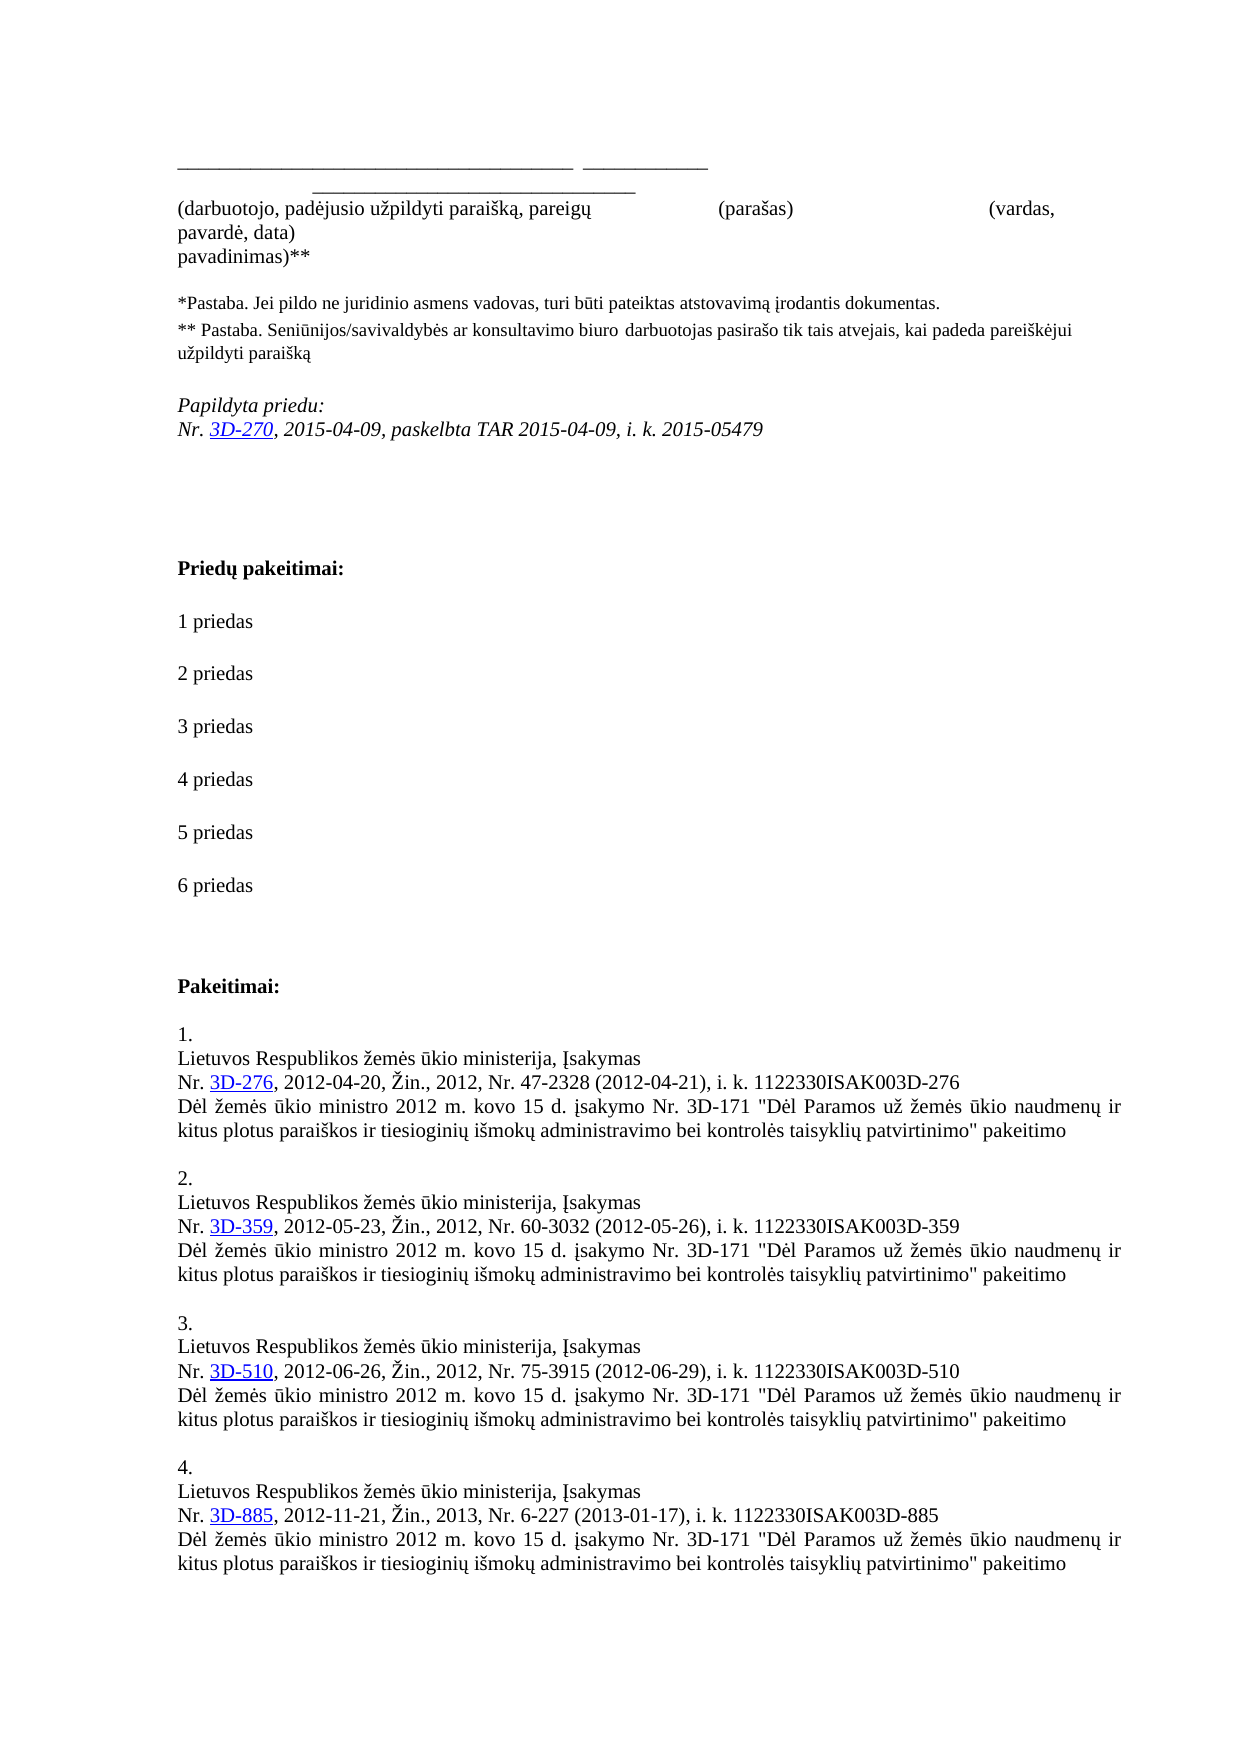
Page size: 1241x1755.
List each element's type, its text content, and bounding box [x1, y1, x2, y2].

text 6 priedas [177, 873, 1122, 897]
text 2 priedas [177, 661, 1122, 685]
text Nr. 3D-276, 2012-04-20, Žin., 2012, Nr. 47-2328 (2012-04-21), i. k. 1122330ISAK003D-276 [177, 1070, 1122, 1094]
text 2. [177, 1166, 1122, 1190]
text Dėl žemės ūkio ministro 2012 m. kovo 15 d. įsakymo Nr. 3D-171 "Dėl Paramos už žemės ūkio naudmenų ir kitus plotus paraiškos ir tiesioginių išmokų administravimo bei kontrolės taisyklių patvirtinimo" pakeitimo [177, 1094, 1122, 1142]
text 1 priedas [177, 608, 1122, 633]
text (darbuotojo, padėjusio užpildyti paraišką, pareigų (parašas) (vardas, pavardė, data) [177, 196, 1122, 244]
text Nr. 3D-510, 2012-06-26, Žin., 2012, Nr. 75-3915 (2012-06-29), i. k. 1122330ISAK003D-510 [177, 1358, 1122, 1383]
text Lietuvos Respublikos žemės ūkio ministerija, Įsakymas [177, 1190, 1122, 1214]
text pavadinimas)** [177, 244, 1122, 268]
text 4. [177, 1455, 1122, 1479]
text Nr. 3D-885, 2012-11-21, Žin., 2013, Nr. 6-227 (2013-01-17), i. k. 1122330ISAK003D-885 [177, 1503, 1122, 1527]
text Lietuvos Respublikos žemės ūkio ministerija, Įsakymas [177, 1479, 1122, 1503]
text *Pastaba. Jei pildo ne juridinio asmens vadovas, turi būti pateiktas atstovavimą įrodantis dokumentas. [177, 292, 1122, 313]
text Nr. 3D-359, 2012-05-23, Žin., 2012, Nr. 60-3032 (2012-05-26), i. k. 1122330ISAK003D-359 [177, 1214, 1122, 1238]
text Lietuvos Respublikos žemės ūkio ministerija, Įsakymas [177, 1046, 1122, 1070]
text Dėl žemės ūkio ministro 2012 m. kovo 15 d. įsakymo Nr. 3D-171 "Dėl Paramos už žemės ūkio naudmenų ir kitus plotus paraiškos ir tiesioginių išmokų administravimo bei kontrolės taisyklių patvirtinimo" pakeitimo [177, 1238, 1122, 1286]
text 3. [177, 1310, 1122, 1334]
text Dėl žemės ūkio ministro 2012 m. kovo 15 d. įsakymo Nr. 3D-171 "Dėl Paramos už žemės ūkio naudmenų ir kitus plotus paraiškos ir tiesioginių išmokų administravimo bei kontrolės taisyklių patvirtinimo" pakeitimo [177, 1527, 1122, 1575]
text 5 priedas [177, 820, 1122, 844]
text Nr. 3D-270, 2015-04-09, paskelbta TAR 2015-04-09, i. k. 2015-05479 [177, 417, 1122, 441]
text Lietuvos Respublikos žemės ūkio ministerija, Įsakymas [177, 1334, 1122, 1358]
text Dėl žemės ūkio ministro 2012 m. kovo 15 d. įsakymo Nr. 3D-171 "Dėl Paramos už žemės ūkio naudmenų ir kitus plotus paraiškos ir tiesioginių išmokų administravimo bei kontrolės taisyklių patvirtinimo" pakeitimo [177, 1383, 1122, 1431]
text 4 priedas [177, 767, 1122, 791]
text Pakeitimai: [177, 973, 1122, 998]
text Papildyta priedu: [177, 393, 1122, 417]
text ** Pastaba. Seniūnijos/savivaldybės ar konsultavimo biuro darbuotojas pasirašo tik tais atvejais, kai padeda pareiškėjui užpildyti paraišką [177, 313, 1122, 364]
text 1. [177, 1022, 1122, 1046]
text 3 priedas [177, 714, 1122, 738]
text Priedų pakeitimai: [177, 556, 1122, 580]
text ______________________________________ ____________ _______________________________ [177, 148, 1122, 196]
